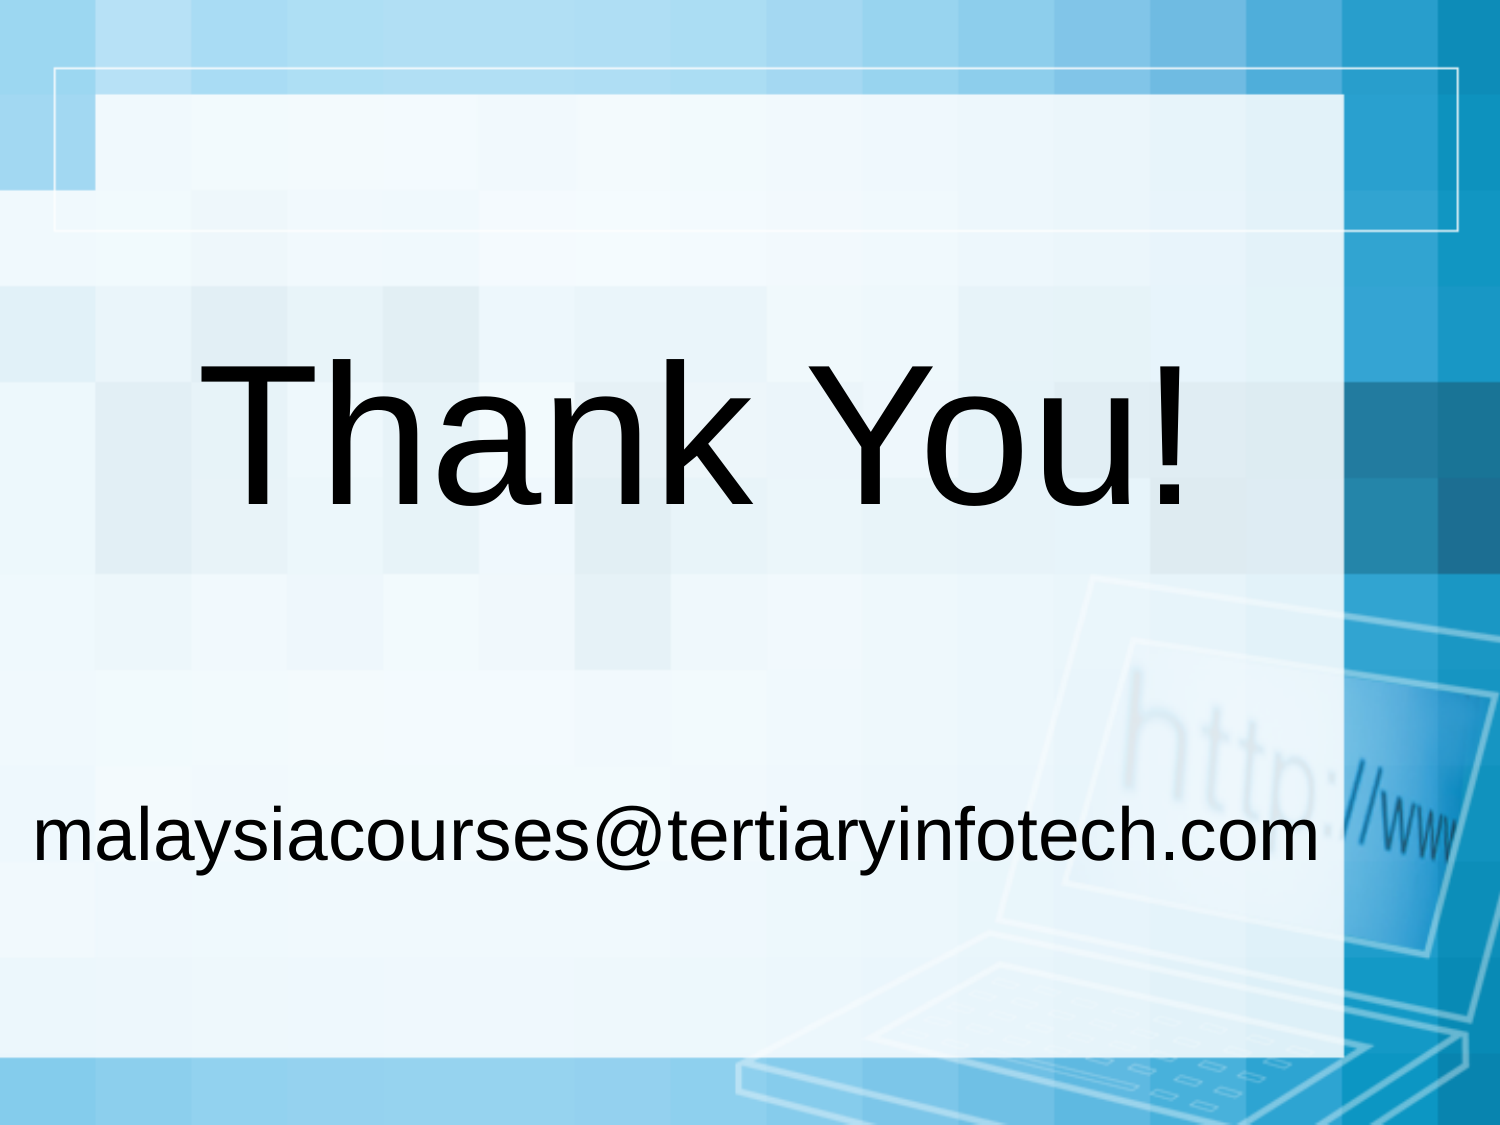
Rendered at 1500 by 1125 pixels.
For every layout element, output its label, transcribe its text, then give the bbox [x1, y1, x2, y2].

list Thank You! [14, 289, 1349, 858]
text_box malaysiacourses@tertiaryinfotech.com [14, 647, 1340, 924]
picture [0, 0, 1500, 1125]
